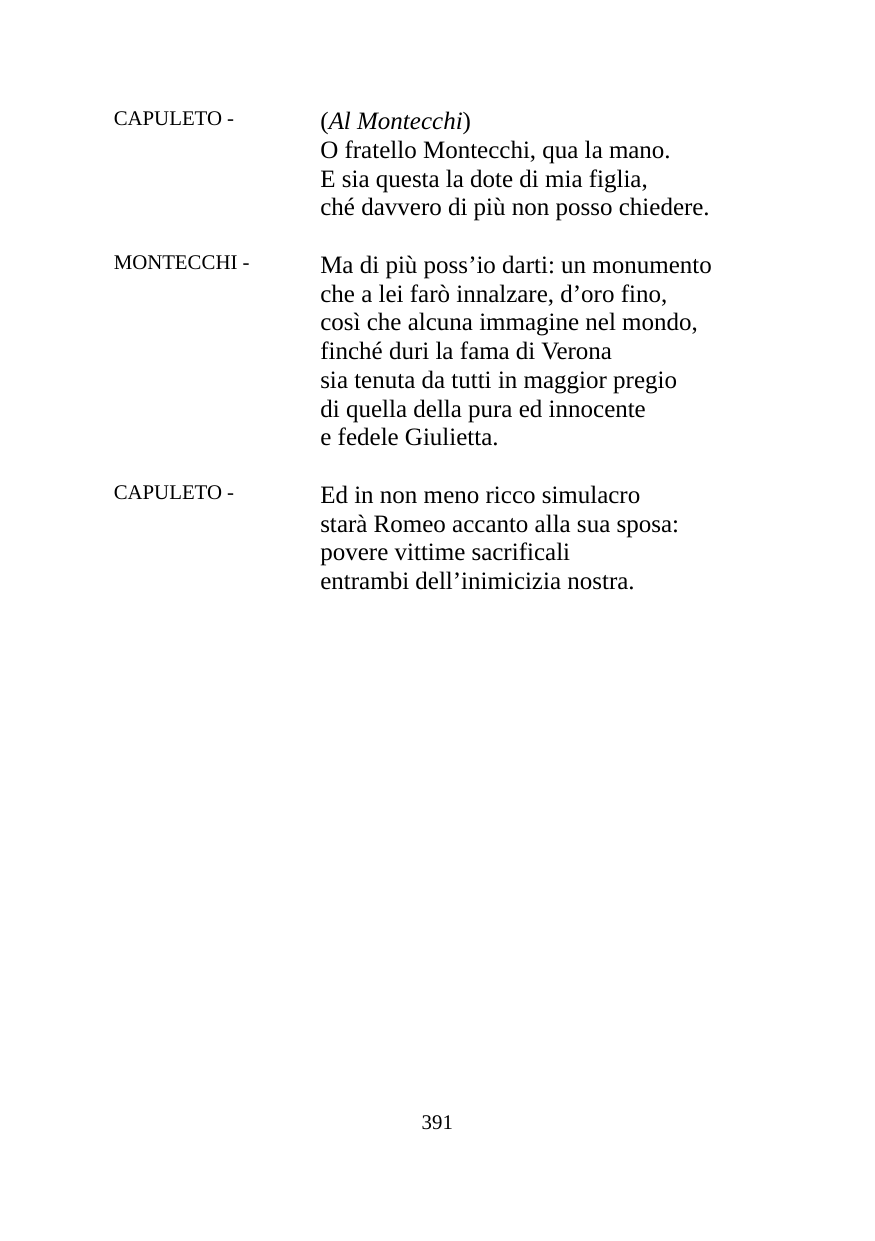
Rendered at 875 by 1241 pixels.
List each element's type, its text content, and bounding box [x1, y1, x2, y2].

table_cell MONTECCHI - [106, 250, 313, 480]
table_cell Ed in non meno ricco simulacro starà Romeo accanto alla sua sposa: povere vittime sacrificali entrambi dell’inimicizia nostra. [313, 480, 768, 624]
table_cell (Al Montecchi) O fratello Montecchi, qua la mano. E sia questa la dote di mia figlia, ché davvero di più non posso chiedere. [313, 106, 768, 250]
table_cell Ma di più poss’io darti: un monumento che a lei farò innalzare, d’oro fino, così che alcuna immagine nel mondo, finché duri la fama di Verona sia tenuta da tutti in maggior pregio di quella della pura ed innocente e fedele Giulietta. [313, 250, 768, 480]
table_cell CAPULETO - [106, 106, 313, 250]
table_cell CAPULETO - [106, 480, 313, 624]
